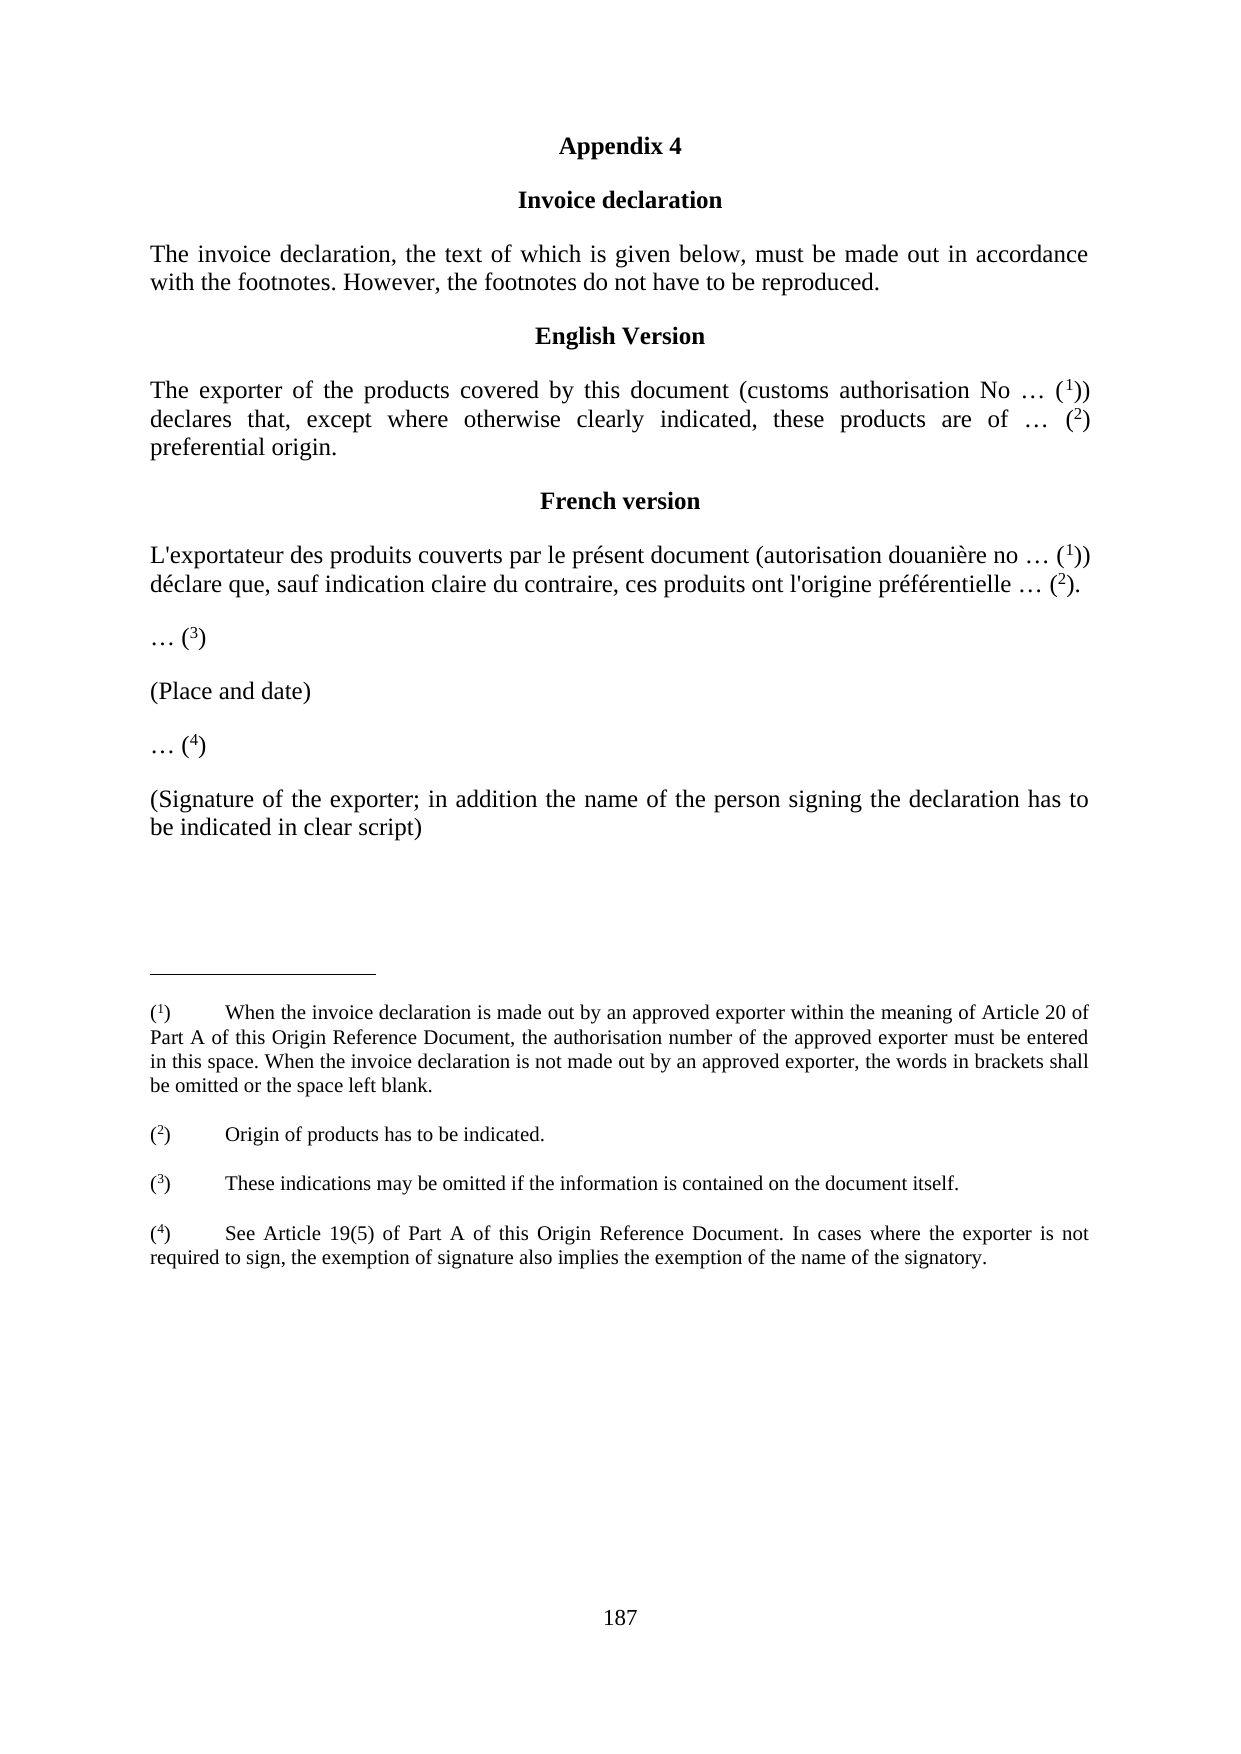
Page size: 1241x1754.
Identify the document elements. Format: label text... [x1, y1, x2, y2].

text (2) Origin of products has to be indicated. [150, 1122, 1090, 1146]
text (Place and date) [150, 676, 1090, 705]
text The exporter of the products covered by this document (customs authorisation No … (1)) declares that, except where otherwise clearly indicated, these products are of … (2) preferential origin. [150, 375, 1090, 461]
text … (4) [150, 730, 1090, 759]
text L'exportateur des produits couverts par le présent document (autorisation douanière no … (1)) déclare que, sauf indication claire du contraire, ces produits ont l'origine préférentielle … (2). [150, 540, 1090, 597]
text English Version [150, 321, 1090, 350]
text … (3) [150, 622, 1090, 651]
text Appendix 4 [150, 131, 1090, 160]
text The invoice declaration, the text of which is given below, must be made out in accordance with the footnotes. However, the footnotes do not have to be reproduced. [150, 239, 1090, 296]
text French version [150, 486, 1090, 515]
text Invoice declaration [150, 185, 1090, 214]
text (3) These indications may be omitted if the information is contained on the document itself. [150, 1171, 1090, 1196]
text (1) When the invoice declaration is made out by an approved exporter within the meaning of Article 20 of Part A of this Origin Reference Document, the authorisation number of the approved exporter must be entered in this space. When the invoice declaration is not made out by an approved exporter, the words in brackets shall be omitted or the space left blank. [150, 1000, 1090, 1097]
text (4) See Article 19(5) of Part A of this Origin Reference Document. In cases where the exporter is not required to sign, the exemption of signature also implies the exemption of the name of the signatory. [150, 1221, 1090, 1269]
text (Signature of the exporter; in addition the name of the person signing the declaration has to be indicated in clear script) [150, 784, 1090, 841]
